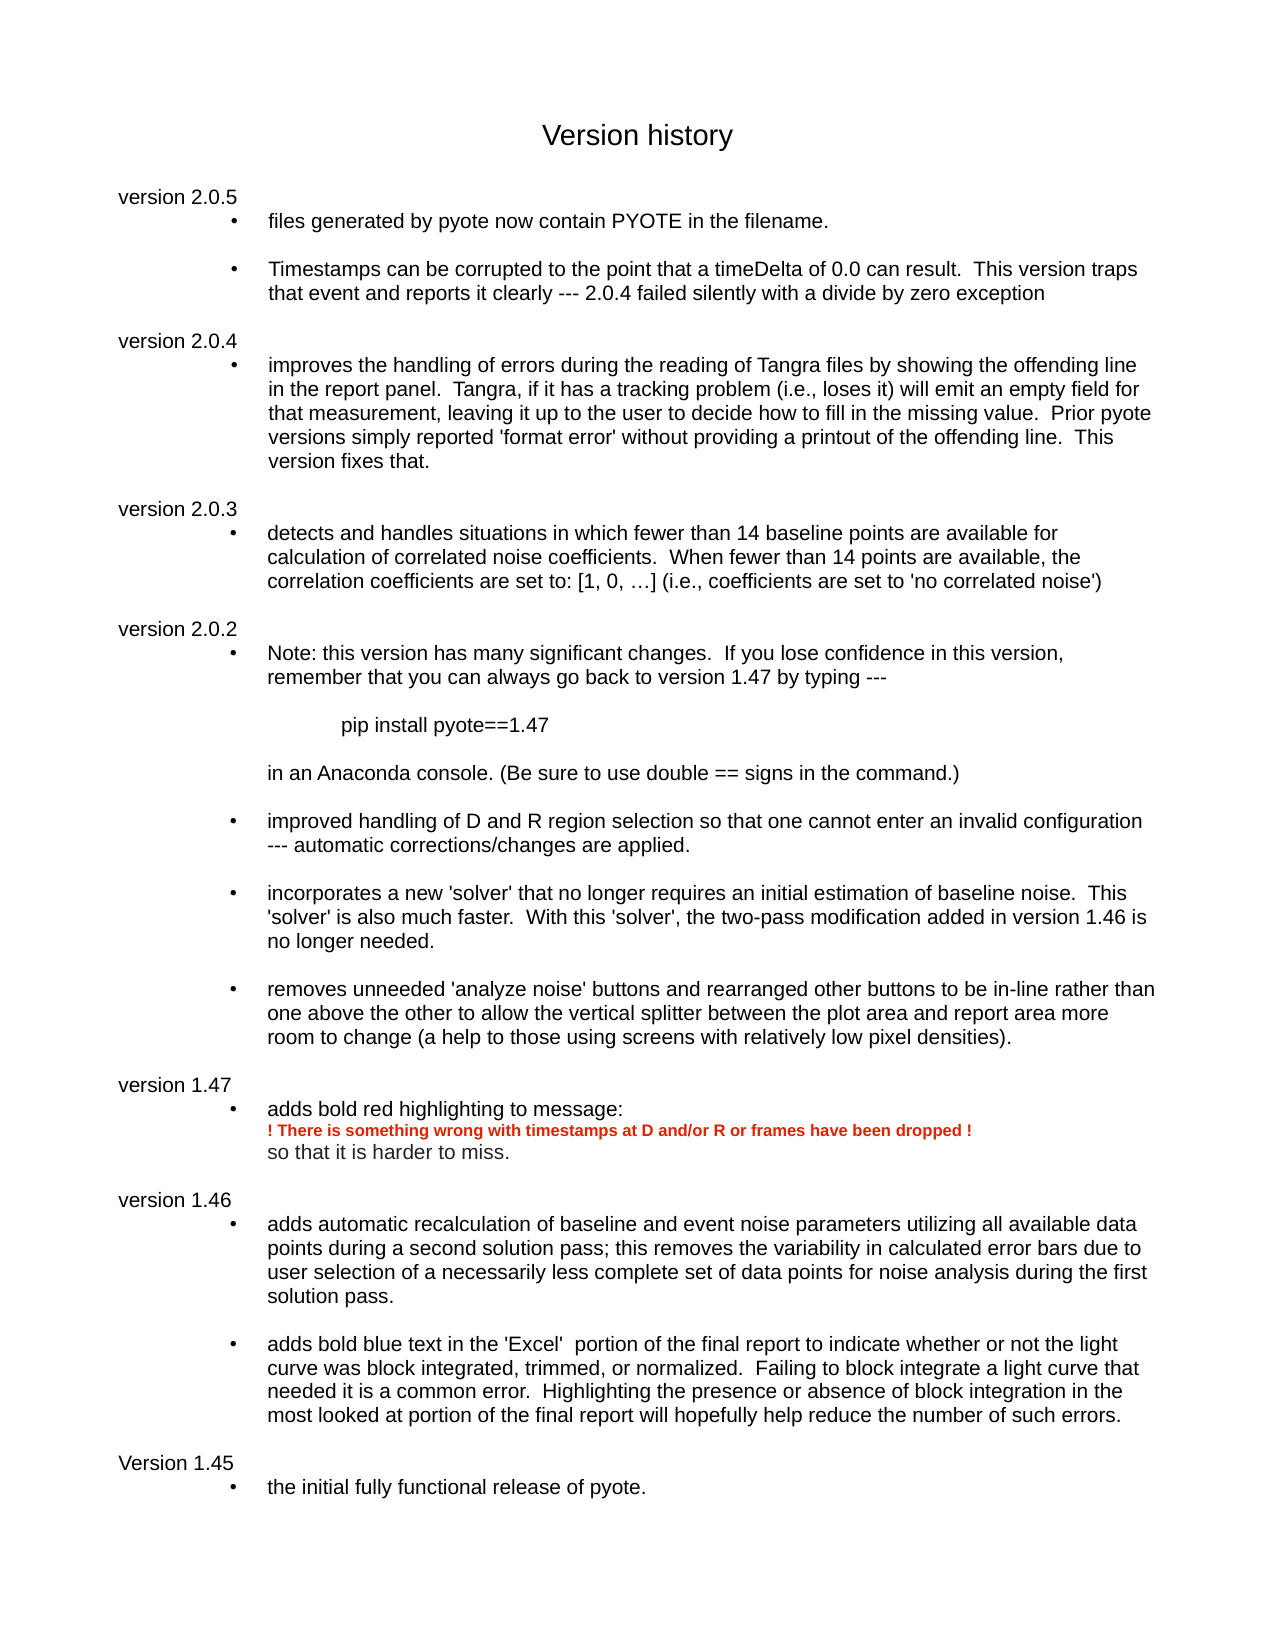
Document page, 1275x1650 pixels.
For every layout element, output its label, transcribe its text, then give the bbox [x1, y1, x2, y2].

list improved handling of D and R region selection so that one cannot enter an invalid configuration --- automatic corrections/changes are applied. [229, 809, 1157, 881]
list ! There is something wrong with timestamps at D and/or R or frames have been dropped ! so that it is harder to miss. [229, 1121, 1157, 1187]
list adds automatic recalculation of baseline and event noise parameters utilizing all available data points during a second solution pass; this removes the variability in calculated error bars due to user selection of a necessarily less complete set of data points for noise analysis during the first solution pass. [229, 1211, 1157, 1331]
text version 2.0.2 [118, 617, 1157, 641]
text version 2.0.3 [118, 497, 1157, 521]
text version 1.47 [118, 1072, 1157, 1096]
text Version history [118, 118, 1157, 152]
list detects and handles situations in which fewer than 14 baseline points are available for calculation of correlated noise coefficients. When fewer than 14 points are available, the correlation coefficients are set to: [1, 0, …] (i.e., coefficients are set to 'no correlated noise') [229, 521, 1157, 593]
list Timestamps can be corrupted to the point that a timeDelta of 0.0 can result. This version traps that event and reports it clearly --- 2.0.4 failed silently with a divide by zero exception [231, 257, 1157, 329]
list files generated by pyote now contain PYOTE in the filename. [231, 209, 1157, 257]
list Note: this version has many significant changes. If you lose confidence in this version, remember that you can always go back to version 1.47 by typing --- pip install pyote==1.47 in an Anaconda console. (Be sure to use double == signs in the command.) [229, 641, 1157, 809]
list removes unneeded 'analyze noise' buttons and rearranged other buttons to be in-line rather than one above the other to allow the vertical splitter between the plot area and report area more room to change (a help to those using screens with relatively low pixel densities). [229, 977, 1157, 1048]
text version 2.0.5 [118, 185, 1157, 209]
list the initial fully functional release of pyote. [229, 1475, 1157, 1499]
text version 2.0.4 [118, 329, 1157, 353]
text Version 1.45 [118, 1451, 1157, 1475]
text version 1.46 [118, 1187, 1157, 1211]
list improves the handling of errors during the reading of Tangra files by showing the offending line in the report panel. Tangra, if it has a tracking problem (i.e., loses it) will emit an empty field for that measurement, leaving it up to the user to decide how to fill in the missing value. Prior pyote versions simply reported 'format error' without providing a printout of the offending line. This version fixes that. [231, 353, 1157, 473]
list adds bold red highlighting to message: [229, 1096, 1157, 1121]
list adds bold blue text in the 'Excel' portion of the final report to indicate whether or not the light curve was block integrated, trimmed, or normalized. Failing to block integrate a light curve that needed it is a common error. Highlighting the presence or absence of block integration in the most looked at portion of the final report will hopefully help reduce the number of such errors. [229, 1331, 1157, 1427]
list incorporates a new 'solver' that no longer requires an initial estimation of baseline noise. This 'solver' is also much faster. With this 'solver', the two-pass modification added in version 1.46 is no longer needed. [229, 881, 1157, 977]
